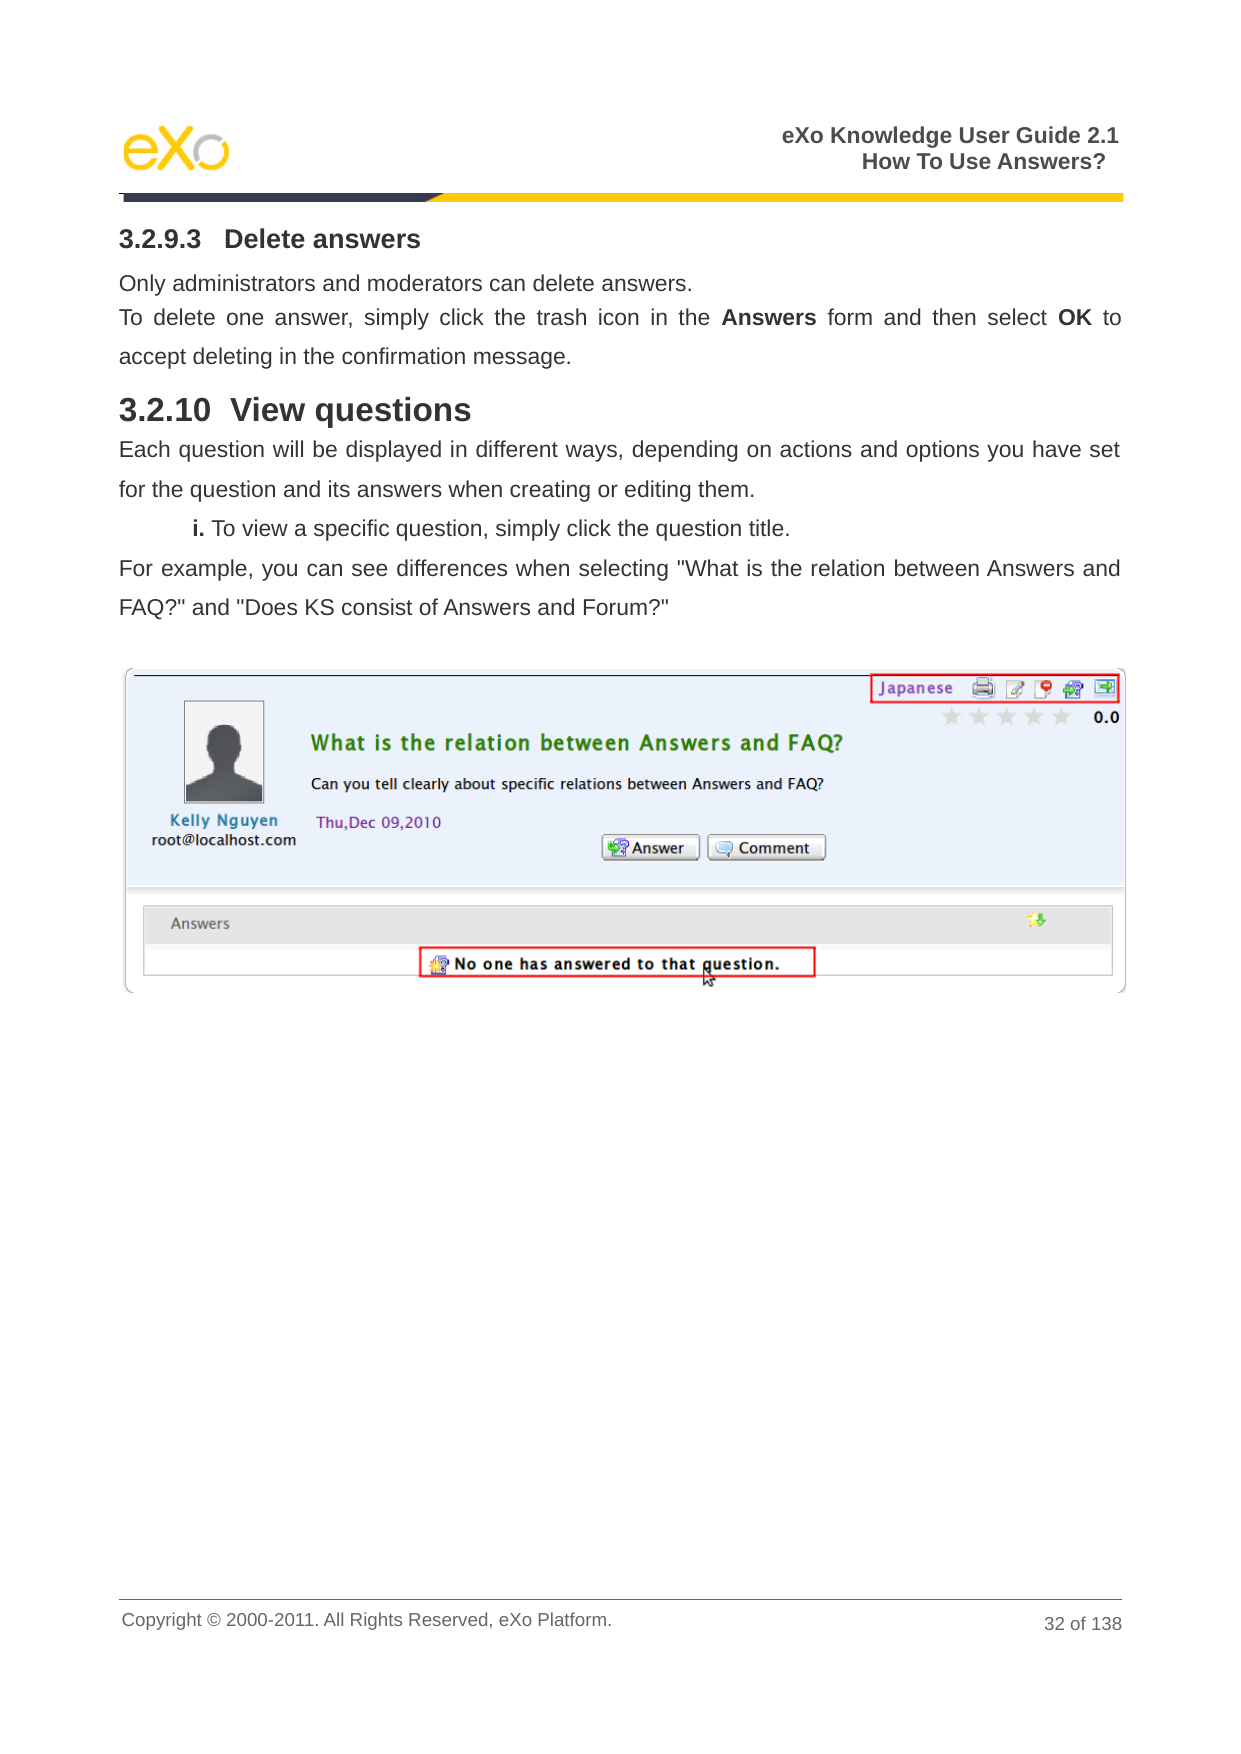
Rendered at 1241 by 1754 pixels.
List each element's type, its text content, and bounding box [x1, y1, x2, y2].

subtitle Delete answers [118, 223, 1122, 255]
text To delete one answer, simply click the trash icon in the Answers form and then select OK to accept deleting in the confirmation message. [118, 304, 1122, 369]
picture [122, 668, 1126, 993]
picture [123, 125, 230, 171]
picture [123, 193, 1124, 202]
text i. To view a specific question, simply click the question title. [118, 515, 1122, 541]
text Each question will be displayed in different ways, depending on actions and options you have set for the question and its answers when creating or editing them. [118, 436, 1122, 502]
subtitle View questions [118, 390, 1122, 428]
text Only administrators and moderators can delete answers. [118, 270, 1122, 296]
text For example, you can see differences when selecting "What is the relation between Answers and FAQ?" and "Does KS consist of Answers and Forum?" [118, 554, 1122, 620]
